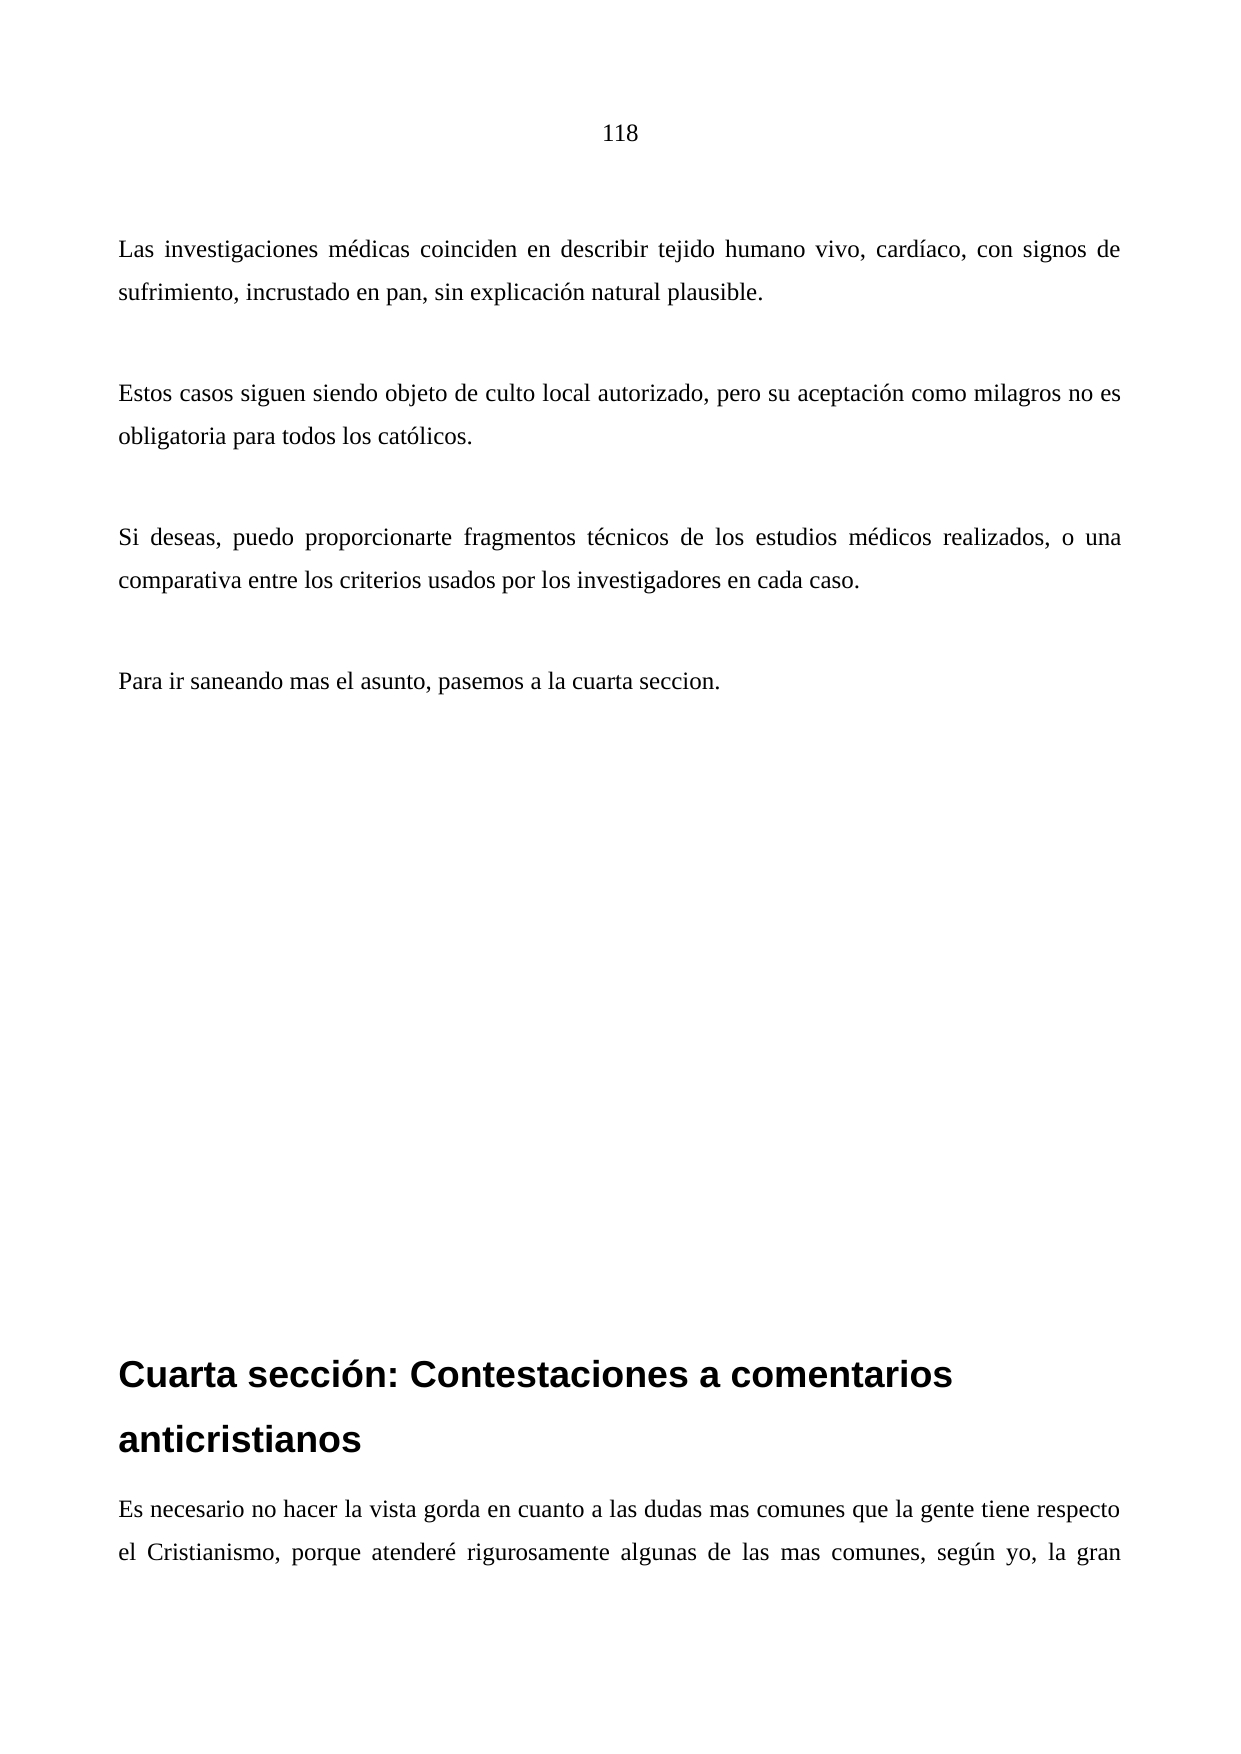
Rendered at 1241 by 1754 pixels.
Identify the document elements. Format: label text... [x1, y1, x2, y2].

text Para ir saneando mas el asunto, pasemos a la cuarta seccion. [118, 666, 1122, 695]
text Si deseas, puedo proporcionarte fragmentos técnicos de los estudios médicos realizados, o una comparativa entre los criterios usados por los investigadores en cada caso. [118, 522, 1122, 594]
text Las investigaciones médicas coinciden en describir tejido humano vivo, cardíaco, con signos de sufrimiento, incrustado en pan, sin explicación natural plausible. [118, 234, 1122, 306]
text Estos casos siguen siendo objeto de culto local autorizado, pero su aceptación como milagros no es obligatoria para todos los católicos. [118, 378, 1122, 450]
subtitle Cuarta sección: Contestaciones a comentarios anticristianos [118, 1352, 1122, 1460]
text Es necesario no hacer la vista gorda en cuanto a las dudas mas comunes que la gente tiene respecto el Cristianismo, porque atenderé rigurosamente algunas de las mas comunes, según yo, la gran [118, 1494, 1122, 1566]
